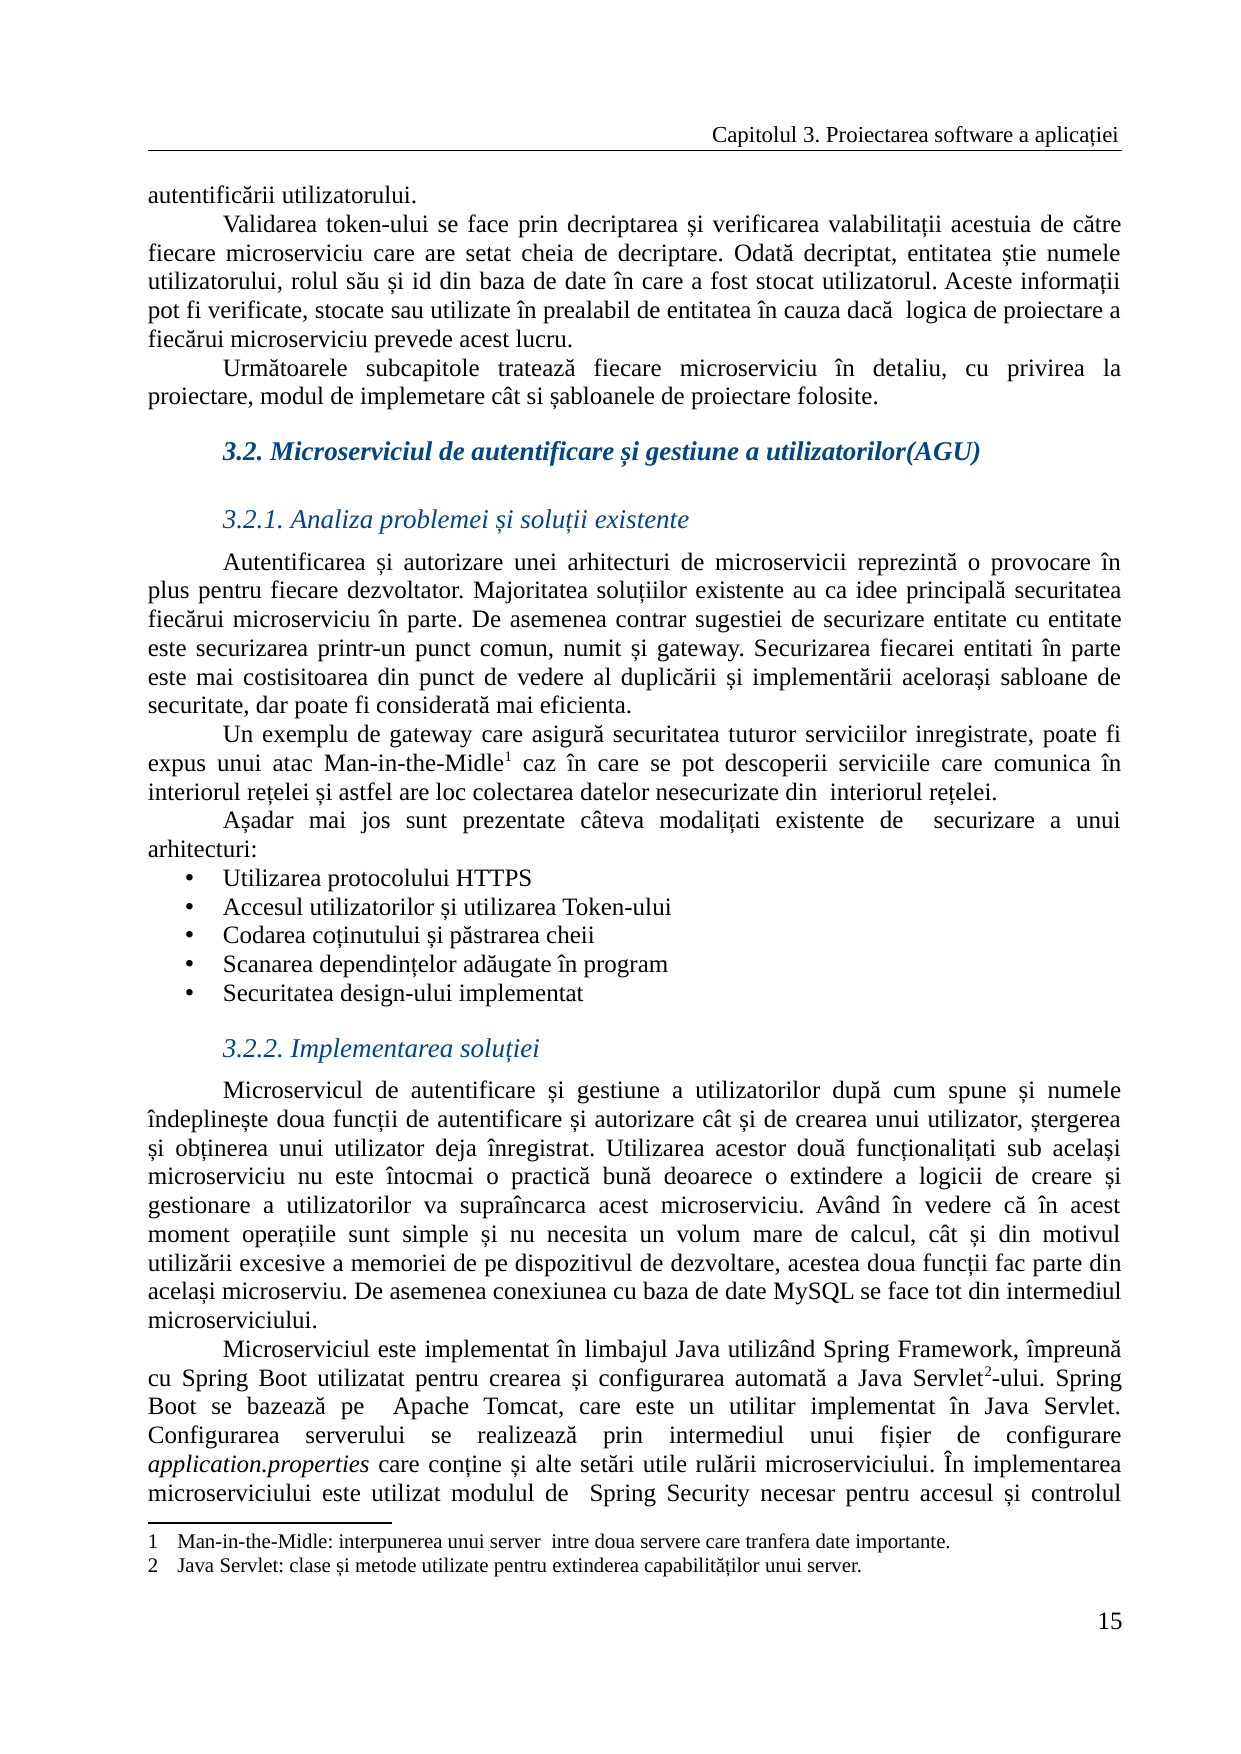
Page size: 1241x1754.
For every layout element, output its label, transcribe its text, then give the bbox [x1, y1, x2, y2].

list Securitatea design-ului implementat [185, 978, 1122, 1007]
subtitle Analiza problemei și soluții existente [223, 503, 1122, 534]
text Microserviciul este implementat în limbajul Java utilizând Spring Framework, împreună cu Spring Boot utilizatat pentru crearea și configurarea automată a Java Servlet-ului. Spring Boot se bazează pe Apache Tomcat, care este un utilitar implementat în Java Servlet. Configurarea serverului se realizează prin intermediul unui fișier de configurare application.properties care conține și alte setări utile rulării microserviciului. În implementarea microserviciului este utilizat modulul de Spring Security necesar pentru accesul și controlul [148, 1334, 1122, 1506]
text Microservicul de autentificare și gestiune a utilizatorilor după cum spune și numele îndeplinește doua funcții de autentificare și autorizare cât și de crearea unui utilizator, ștergerea și obținerea unui utilizator deja înregistrat. Utilizarea acestor două funcționalițati sub același microserviciu nu este întocmai o practică bună deoarece o extindere a logicii de creare și gestionare a utilizatorilor va supraîncarca acest microserviciu. Având în vedere că în acest moment operațiile sunt simple și nu necesita un volum mare de calcul, cât și din motivul utilizării excesive a memoriei de pe dispozitivul de dezvoltare, acestea doua funcții fac parte din același microserviu. De asemenea conexiunea cu baza de date MySQL se face tot din intermediul microserviciului. [148, 1075, 1122, 1334]
list Scanarea dependințelor adăugate în program [185, 949, 1122, 978]
subtitle Microserviciul de autentificare și gestiune a utilizatorilor(AGU) [223, 435, 1122, 466]
text Un exemplu de gateway care asigură securitatea tuturor serviciilor inregistrate, poate fi expus unui atac Man-in-the-Midle caz în care se pot descoperii serviciile care comunica în interiorul rețelei și astfel are loc colectarea datelor nesecurizate din interiorul rețelei. [148, 719, 1122, 806]
text Autentificarea și autorizare unei arhitecturi de microservicii reprezintă o provocare în plus pentru fiecare dezvoltator. Majoritatea soluțiilor existente au ca idee principală securitatea fiecărui microserviciu în parte. De asemenea contrar sugestiei de securizare entitate cu entitate este securizarea printr-un punct comun, numit și gateway. Securizarea fiecarei entitati în parte este mai costisitoarea din punct de vedere al duplicării și implementării acelorași sabloane de securitate, dar poate fi considerată mai eficienta. [148, 547, 1122, 719]
text Man-in-the-Midle: interpunerea unui server intre doua servere care tranfera date importante. [148, 1529, 1122, 1553]
text Așadar mai jos sunt prezentate câteva modalițati existente de securizare a unui arhitecturi: [148, 806, 1122, 863]
list Utilizarea protocolului HTTPS [185, 863, 1122, 892]
text Următoarele subcapitole tratează fiecare microserviciu în detaliu, cu privirea la proiectare, modul de implemetare cât si șabloanele de proiectare folosite. [148, 353, 1122, 410]
text Validarea token-ului se face prin decriptarea și verificarea valabilitații acestuia de către fiecare microserviciu care are setat cheia de decriptare. Odată decriptat, entitatea știe numele utilizatorului, rolul său și id din baza de date în care a fost stocat utilizatorul. Aceste informații pot fi verificate, stocate sau utilizate în prealabil de entitatea în cauza dacă logica de proiectare a fiecărui microserviciu prevede acest lucru. [148, 209, 1122, 353]
list Accesul utilizatorilor și utilizarea Token-ului [185, 892, 1122, 921]
list Codarea coținutului și păstrarea cheii [185, 921, 1122, 949]
subtitle Implementarea soluției [223, 1032, 1122, 1063]
text autentificării utilizatorului. [148, 180, 1122, 209]
text Java Servlet: clase și metode utilizate pentru extinderea capabilităților unui server. [148, 1553, 1122, 1577]
